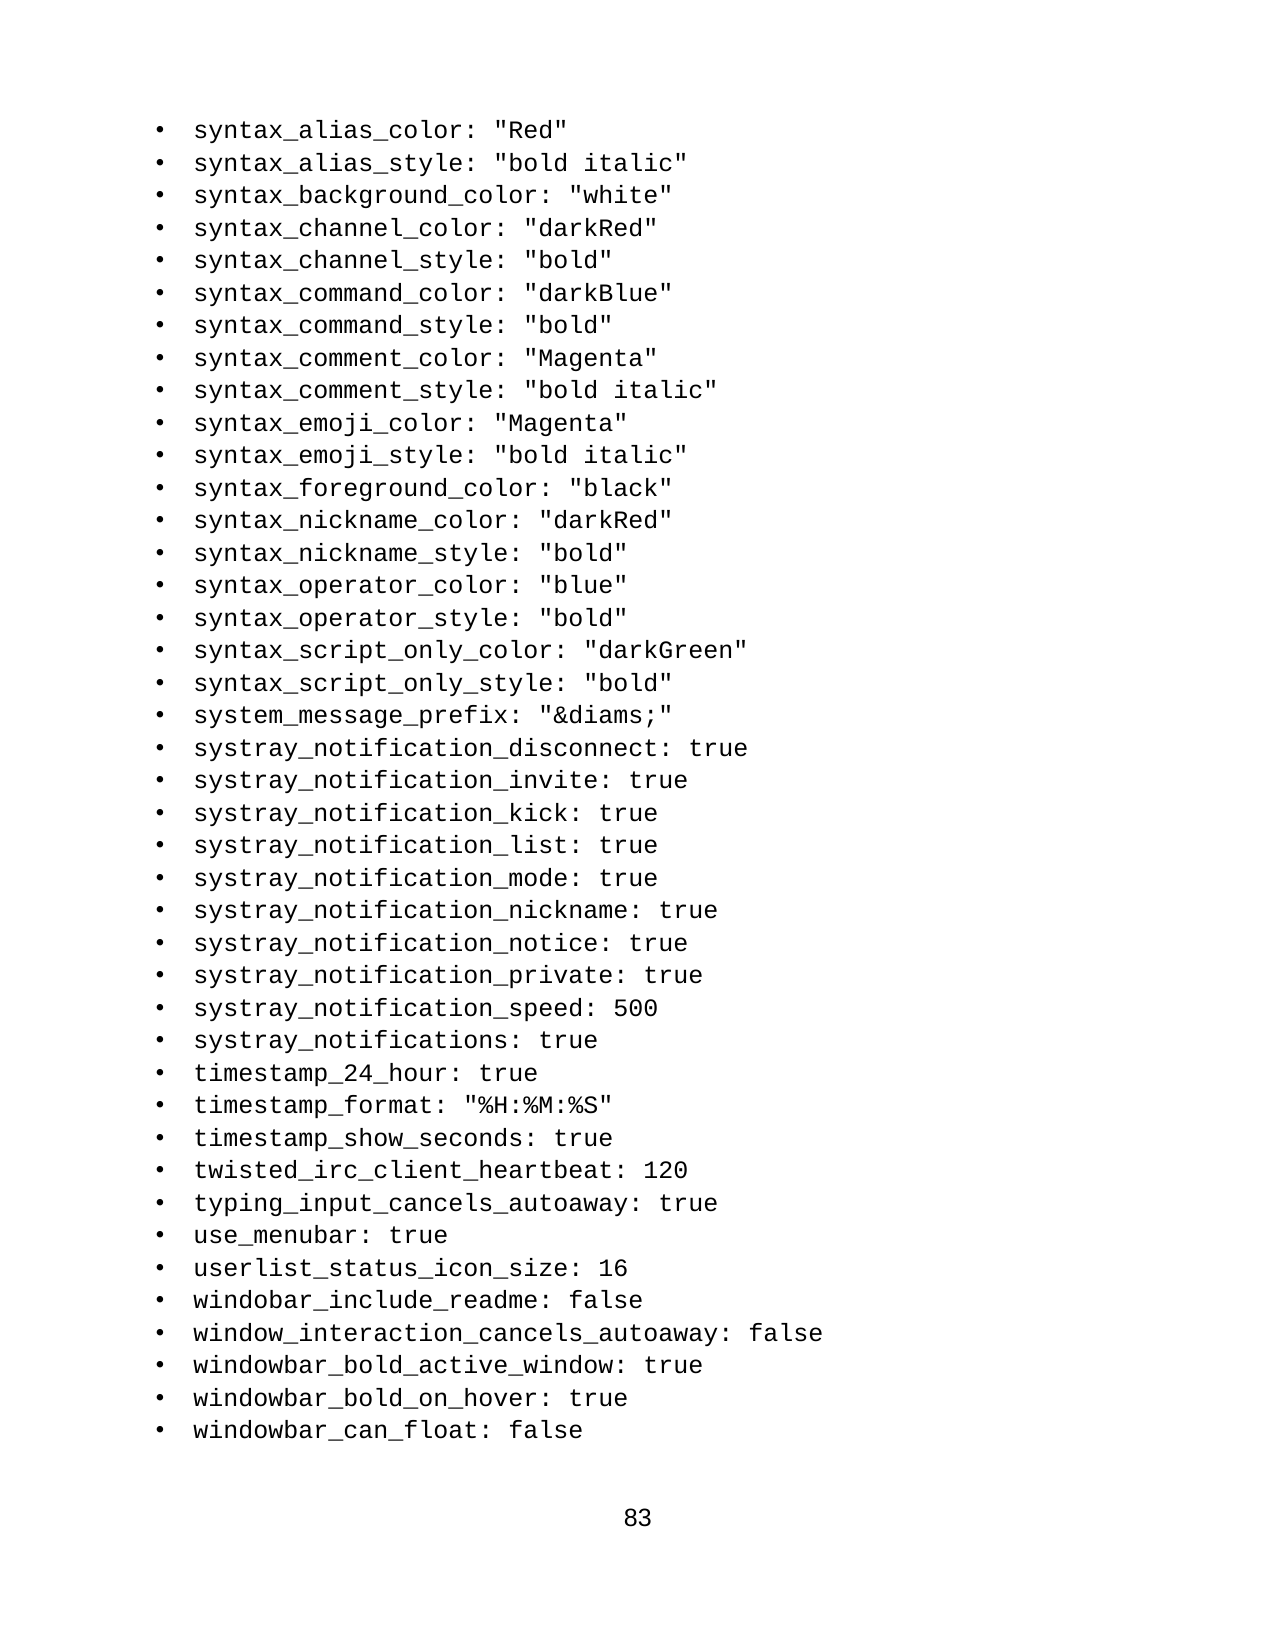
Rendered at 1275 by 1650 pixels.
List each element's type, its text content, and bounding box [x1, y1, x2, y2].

list syntax_alias_color: "Red" [156, 118, 1157, 146]
list syntax_channel_style: "bold" [156, 248, 1157, 276]
list systray_notification_nickname: true [156, 898, 1157, 926]
list syntax_nickname_style: "bold" [156, 541, 1157, 569]
list systray_notification_mode: true [156, 866, 1157, 894]
list systray_notification_invite: true [156, 768, 1157, 796]
list twisted_irc_client_heartbeat: 120 [156, 1158, 1157, 1186]
list timestamp_show_seconds: true [156, 1126, 1157, 1154]
list timestamp_format: "%H:%M:%S" [156, 1093, 1157, 1121]
list syntax_comment_style: "bold italic" [156, 378, 1157, 406]
list systray_notification_private: true [156, 963, 1157, 991]
list syntax_emoji_style: "bold italic" [156, 443, 1157, 471]
list syntax_operator_style: "bold" [156, 606, 1157, 634]
list syntax_alias_style: "bold italic" [156, 151, 1157, 179]
list windowbar_bold_on_hover: true [156, 1386, 1157, 1414]
list systray_notification_disconnect: true [156, 736, 1157, 764]
list syntax_command_style: "bold" [156, 313, 1157, 341]
list systray_notification_notice: true [156, 931, 1157, 959]
list syntax_operator_color: "blue" [156, 573, 1157, 601]
list systray_notification_list: true [156, 833, 1157, 861]
list typing_input_cancels_autoaway: true [156, 1191, 1157, 1219]
list syntax_comment_color: "Magenta" [156, 346, 1157, 374]
list windowbar_can_float: false [156, 1418, 1157, 1446]
list syntax_background_color: "white" [156, 183, 1157, 211]
list syntax_emoji_color: "Magenta" [156, 411, 1157, 439]
list windowbar_bold_active_window: true [156, 1353, 1157, 1381]
list windobar_include_readme: false [156, 1288, 1157, 1316]
list window_interaction_cancels_autoaway: false [156, 1321, 1157, 1349]
list syntax_script_only_style: "bold" [156, 671, 1157, 699]
list systray_notification_speed: 500 [156, 996, 1157, 1024]
list userlist_status_icon_size: 16 [156, 1256, 1157, 1284]
list syntax_nickname_color: "darkRed" [156, 508, 1157, 536]
list syntax_foreground_color: "black" [156, 476, 1157, 504]
list timestamp_24_hour: true [156, 1061, 1157, 1089]
list systray_notifications: true [156, 1028, 1157, 1056]
list system_message_prefix: "&diams;" [156, 703, 1157, 731]
list syntax_channel_color: "darkRed" [156, 216, 1157, 244]
list systray_notification_kick: true [156, 801, 1157, 829]
list syntax_script_only_color: "darkGreen" [156, 638, 1157, 666]
list syntax_command_color: "darkBlue" [156, 281, 1157, 309]
list use_menubar: true [156, 1223, 1157, 1251]
